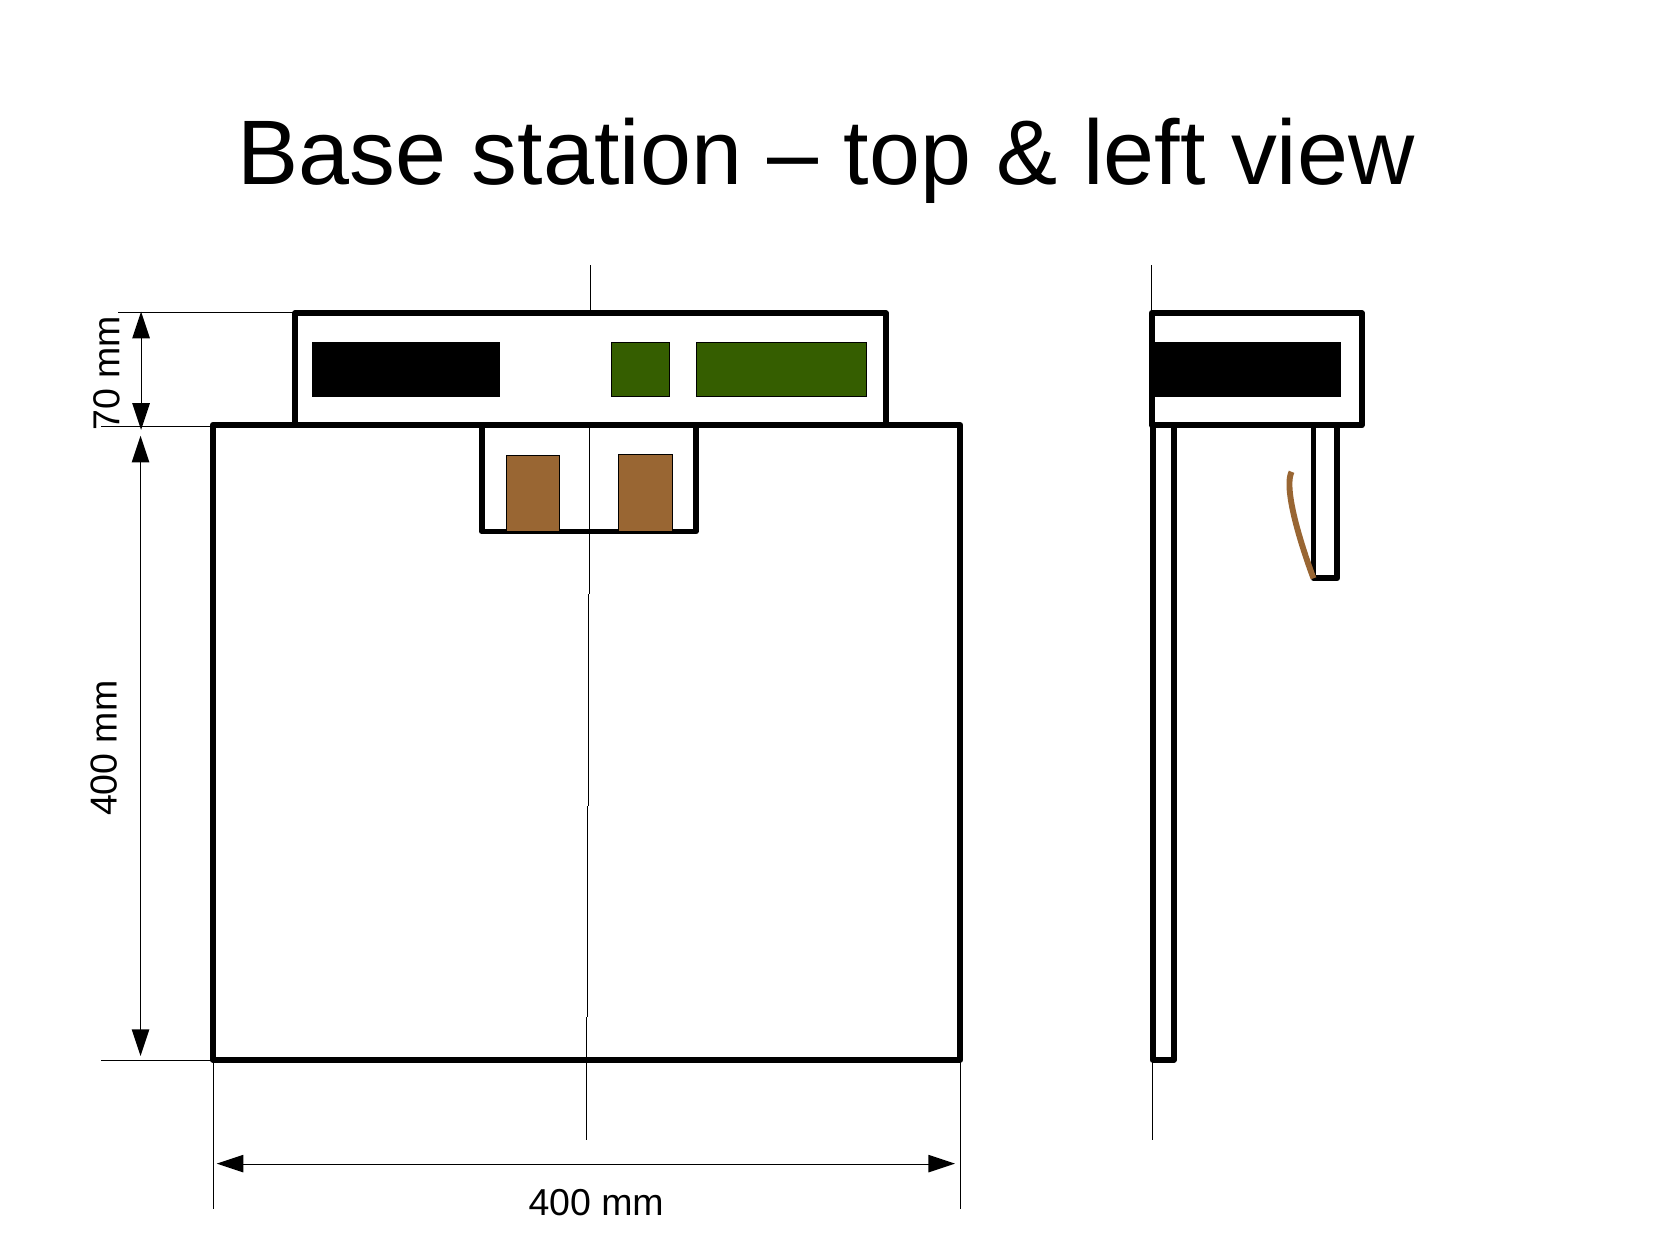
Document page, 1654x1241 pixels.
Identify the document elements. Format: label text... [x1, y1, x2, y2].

text_box 400 mm [75, 665, 133, 831]
text_box 400 mm [513, 1174, 679, 1232]
text_box [212, 312, 961, 1060]
title Base station – top & left view [82, 49, 1571, 257]
text_box [1151, 312, 1362, 1060]
text_box 70 mm [77, 301, 135, 446]
